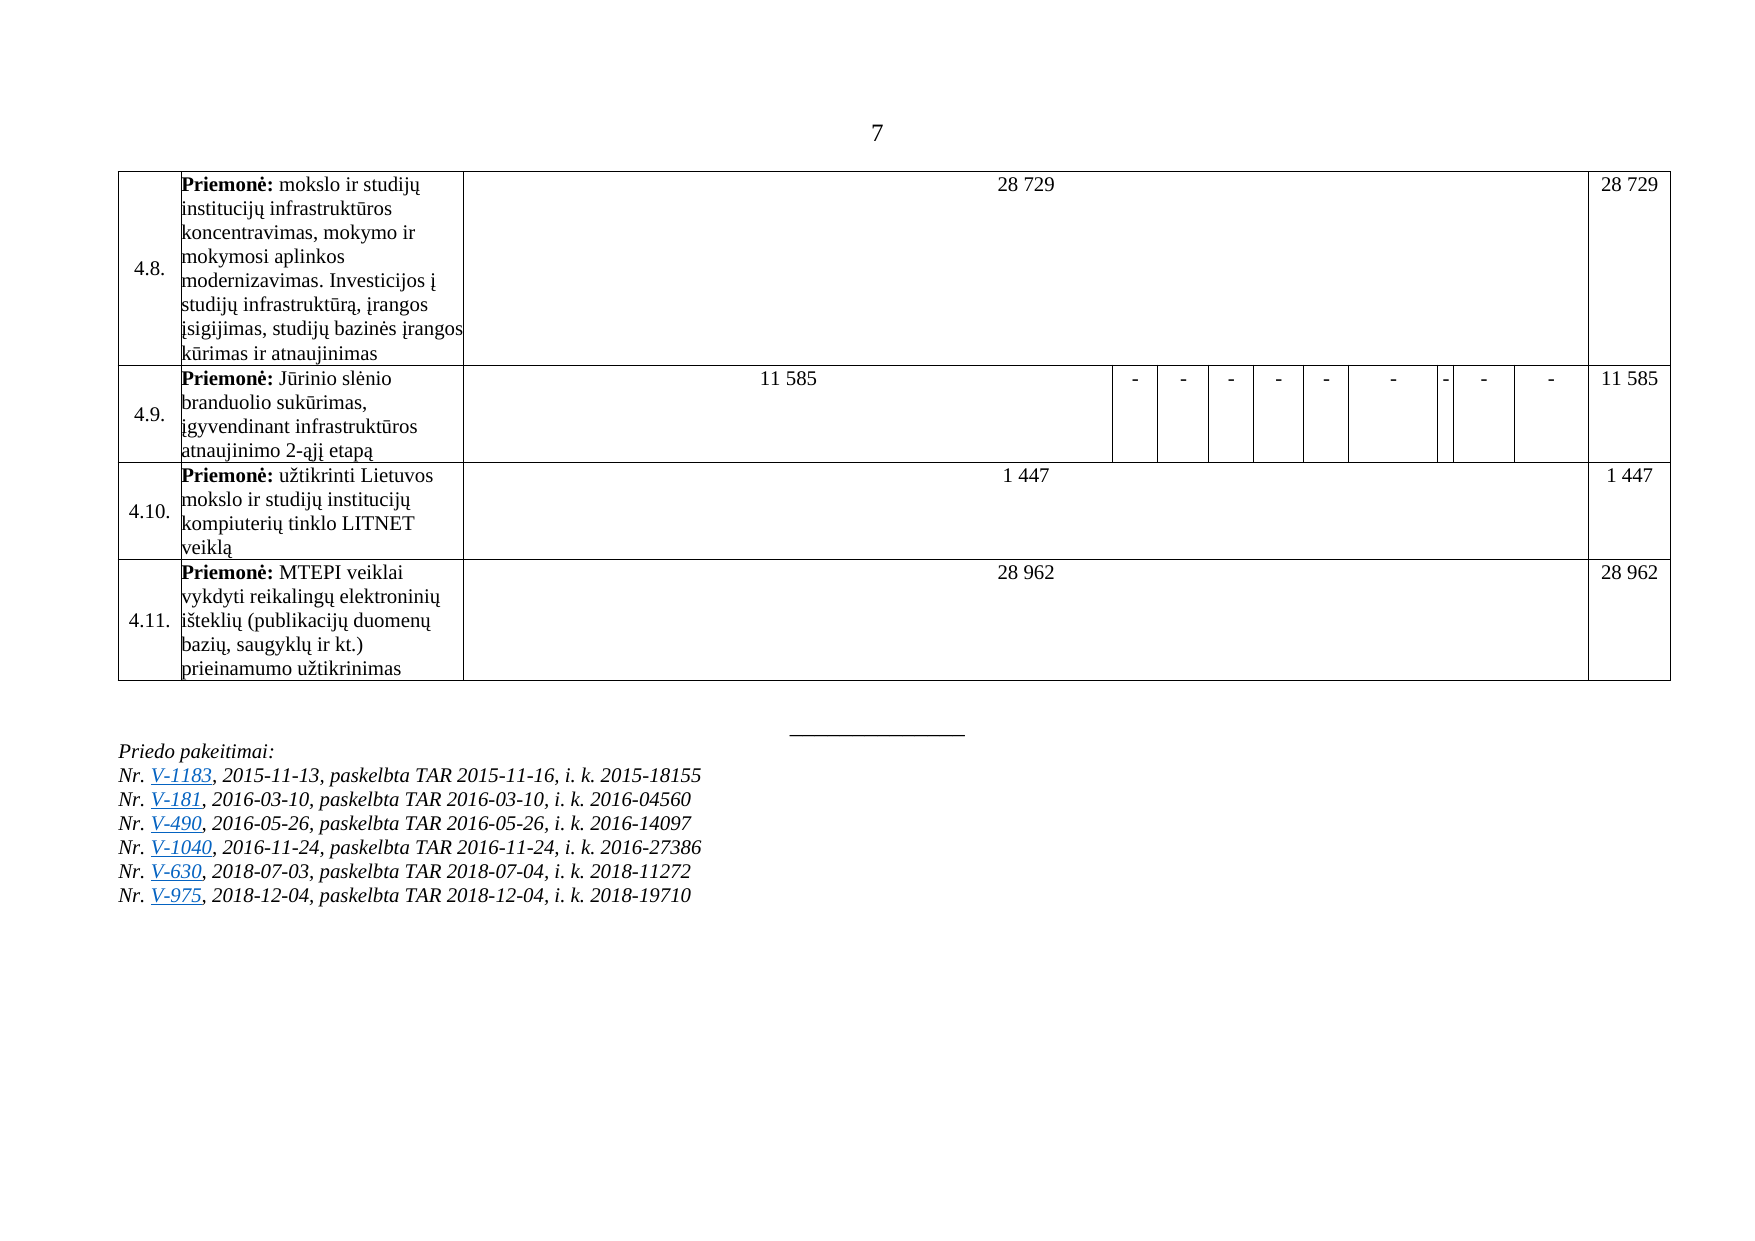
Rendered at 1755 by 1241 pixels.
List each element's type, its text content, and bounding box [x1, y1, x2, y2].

table_cell - [1158, 366, 1208, 462]
table_cell 1 447 [464, 463, 1588, 559]
table_cell - [1349, 366, 1437, 462]
table_cell - [1454, 366, 1514, 462]
table_cell Priemonė: MTEPI veiklai vykdyti reikalingų elektroninių išteklių (publikacijų duomenų bazių, saugyklų ir kt.) prieinamumo užtikrinimas [182, 560, 463, 680]
text Nr. V-1183, 2015-11-13, paskelbta TAR 2015-11-16, i. k. 2015-18155 [118, 763, 1636, 787]
table_cell 28 729 [1589, 172, 1670, 364]
table_cell - [1438, 366, 1453, 462]
table_cell - [1209, 366, 1253, 462]
table_cell 28 962 [1589, 560, 1670, 680]
table_cell 4.10. [119, 463, 181, 559]
table_cell 4.8. [119, 172, 181, 364]
table_cell Priemonė: užtikrinti Lietuvos mokslo ir studijų institucijų kompiuterių tinklo LITNET veiklą [182, 463, 463, 559]
table_cell 1 447 [1589, 463, 1670, 559]
table_cell Priemonė: mokslo ir studijų institucijų infrastruktūros koncentravimas, mokymo ir mokymosi aplinkos modernizavimas. Investicijos į studijų infrastruktūrą, įrangos įsigijimas, studijų bazinės įrangos kūrimas ir atnaujinimas [182, 172, 463, 364]
table_cell 28 729 [464, 172, 1588, 364]
table_cell - [1515, 366, 1588, 462]
table_cell 4.9. [119, 366, 181, 462]
table_cell 11 585 [1589, 366, 1670, 462]
table_cell - [1254, 366, 1303, 462]
text Nr. V-975, 2018-12-04, paskelbta TAR 2018-12-04, i. k. 2018-19710 [118, 883, 1636, 907]
table_cell - [1113, 366, 1157, 462]
text Nr. V-181, 2016-03-10, paskelbta TAR 2016-03-10, i. k. 2016-04560 [118, 787, 1636, 811]
text ______________ [118, 710, 1636, 739]
text Nr. V-490, 2016-05-26, paskelbta TAR 2016-05-26, i. k. 2016-14097 [118, 811, 1636, 835]
text Nr. V-630, 2018-07-03, paskelbta TAR 2018-07-04, i. k. 2018-11272 [118, 859, 1636, 883]
table_cell Priemonė: Jūrinio slėnio branduolio sukūrimas, įgyvendinant infrastruktūros atnaujinimo 2-ąjį etapą [182, 366, 463, 462]
table_cell 4.11. [119, 560, 181, 680]
text Nr. V-1040, 2016-11-24, paskelbta TAR 2016-11-24, i. k. 2016-27386 [118, 835, 1636, 859]
table_cell - [1304, 366, 1348, 462]
table_cell 11 585 [464, 366, 1112, 462]
table_cell 28 962 [464, 560, 1588, 680]
text Priedo pakeitimai: [118, 739, 1636, 763]
